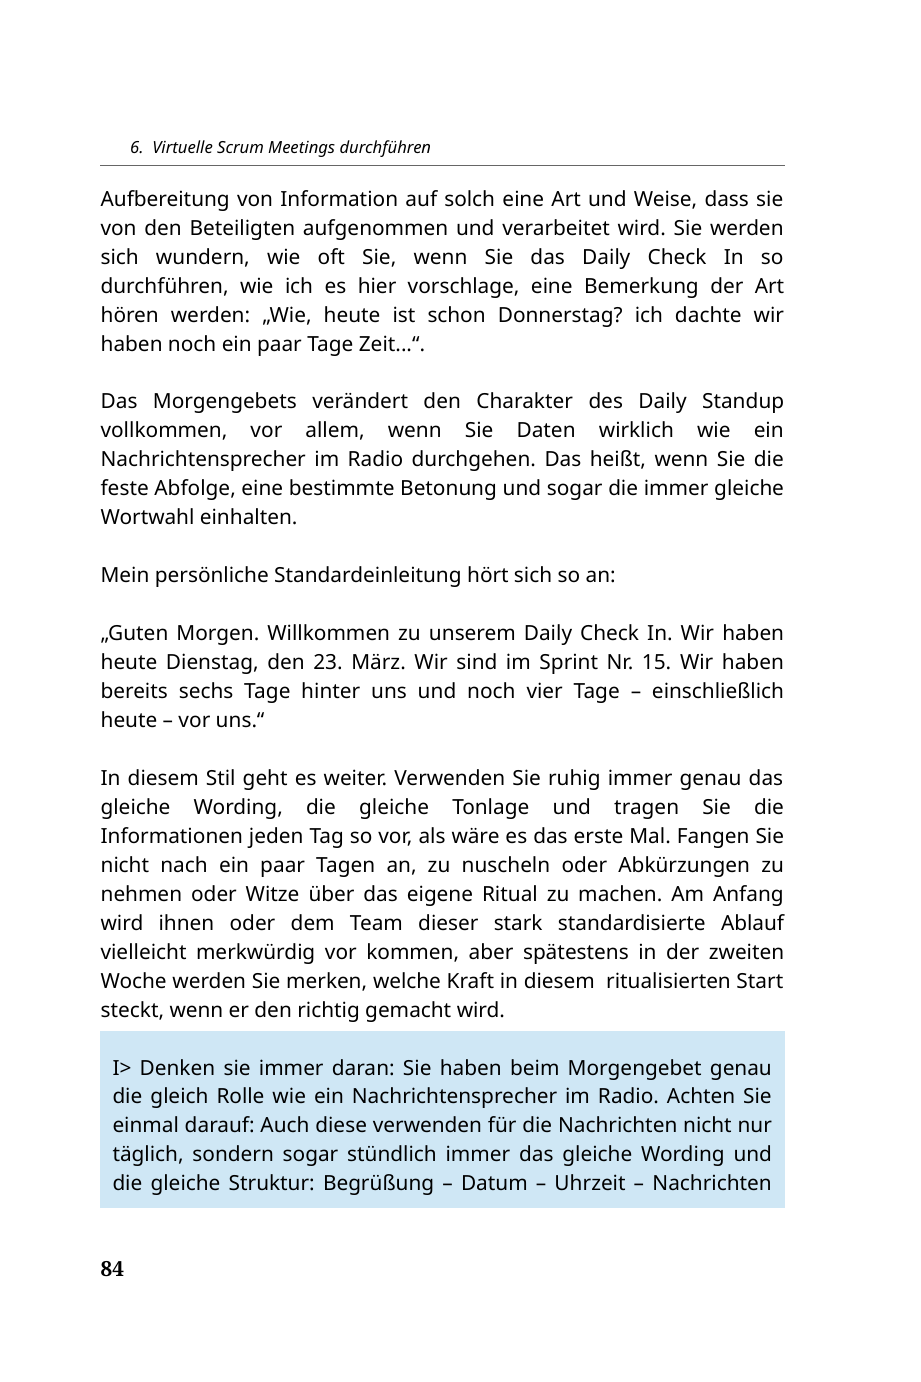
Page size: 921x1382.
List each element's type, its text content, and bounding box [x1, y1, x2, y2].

text In diesem Stil geht es weiter. Verwenden Sie ruhig immer genau das gleiche Wording, die gleiche Tonlage und tragen Sie die Informationen jeden Tag so vor, als wäre es das erste Mal. Fangen Sie nicht nach ein paar Tagen an, zu nuscheln oder Abkürzungen zu nehmen oder Witze über das eigene Ritual zu machen. Am Anfang wird ihnen oder dem Team dieser stark standardisierte Ablauf vielleicht merkwürdig vor kommen, aber spätestens in der zweiten Woche werden Sie merken, welche Kraft in diesem ritualisierten Start steckt, wenn er den richtig gemacht wird. [100, 741, 785, 1023]
text Das Morgengebets verändert den Charakter des Daily Standup vollkommen, vor allem, wenn Sie Daten wirklich wie ein Nachrichtensprecher im Radio durchgehen. Das heißt, wenn Sie die feste Abfolge, eine bestimmte Betonung und sogar die immer gleiche Wortwahl einhalten. [100, 365, 785, 531]
text Aufbereitung von Information auf solch eine Art und Weise, dass sie von den Beteiligten aufgenommen und verarbeitet wird. Sie werden sich wundern, wie oft Sie, wenn Sie das Daily Check In so durchführen, wie ich es hier vorschlage, eine Bemerkung der Art hören werden: „Wie, heute ist schon Donnerstag? ich dachte wir haben noch ein paar Tage Zeit...“. [100, 183, 785, 357]
text „Guten Morgen. Willkommen zu unserem Daily Check In. Wir haben heute Dienstag, den 23. März. Wir sind im Sprint Nr. 15. Wir haben bereits sechs Tage hinter uns und noch vier Tage – einschließlich heute – vor uns.“ [100, 597, 785, 733]
text Mein persönliche Standardeinleitung hört sich so an: [100, 539, 785, 588]
text I> Denken sie immer daran: Sie haben beim Morgengebet genau die gleich Rolle wie ein Nachrichtensprecher im Radio. Achten Sie einmal darauf: Auch diese verwenden für die Nachrichten nicht nur täglich, sondern sogar stündlich immer das gleiche Wording und die gleiche Struktur: Begrüßung – Datum – Uhrzeit – Nachrichten [112, 1043, 773, 1197]
